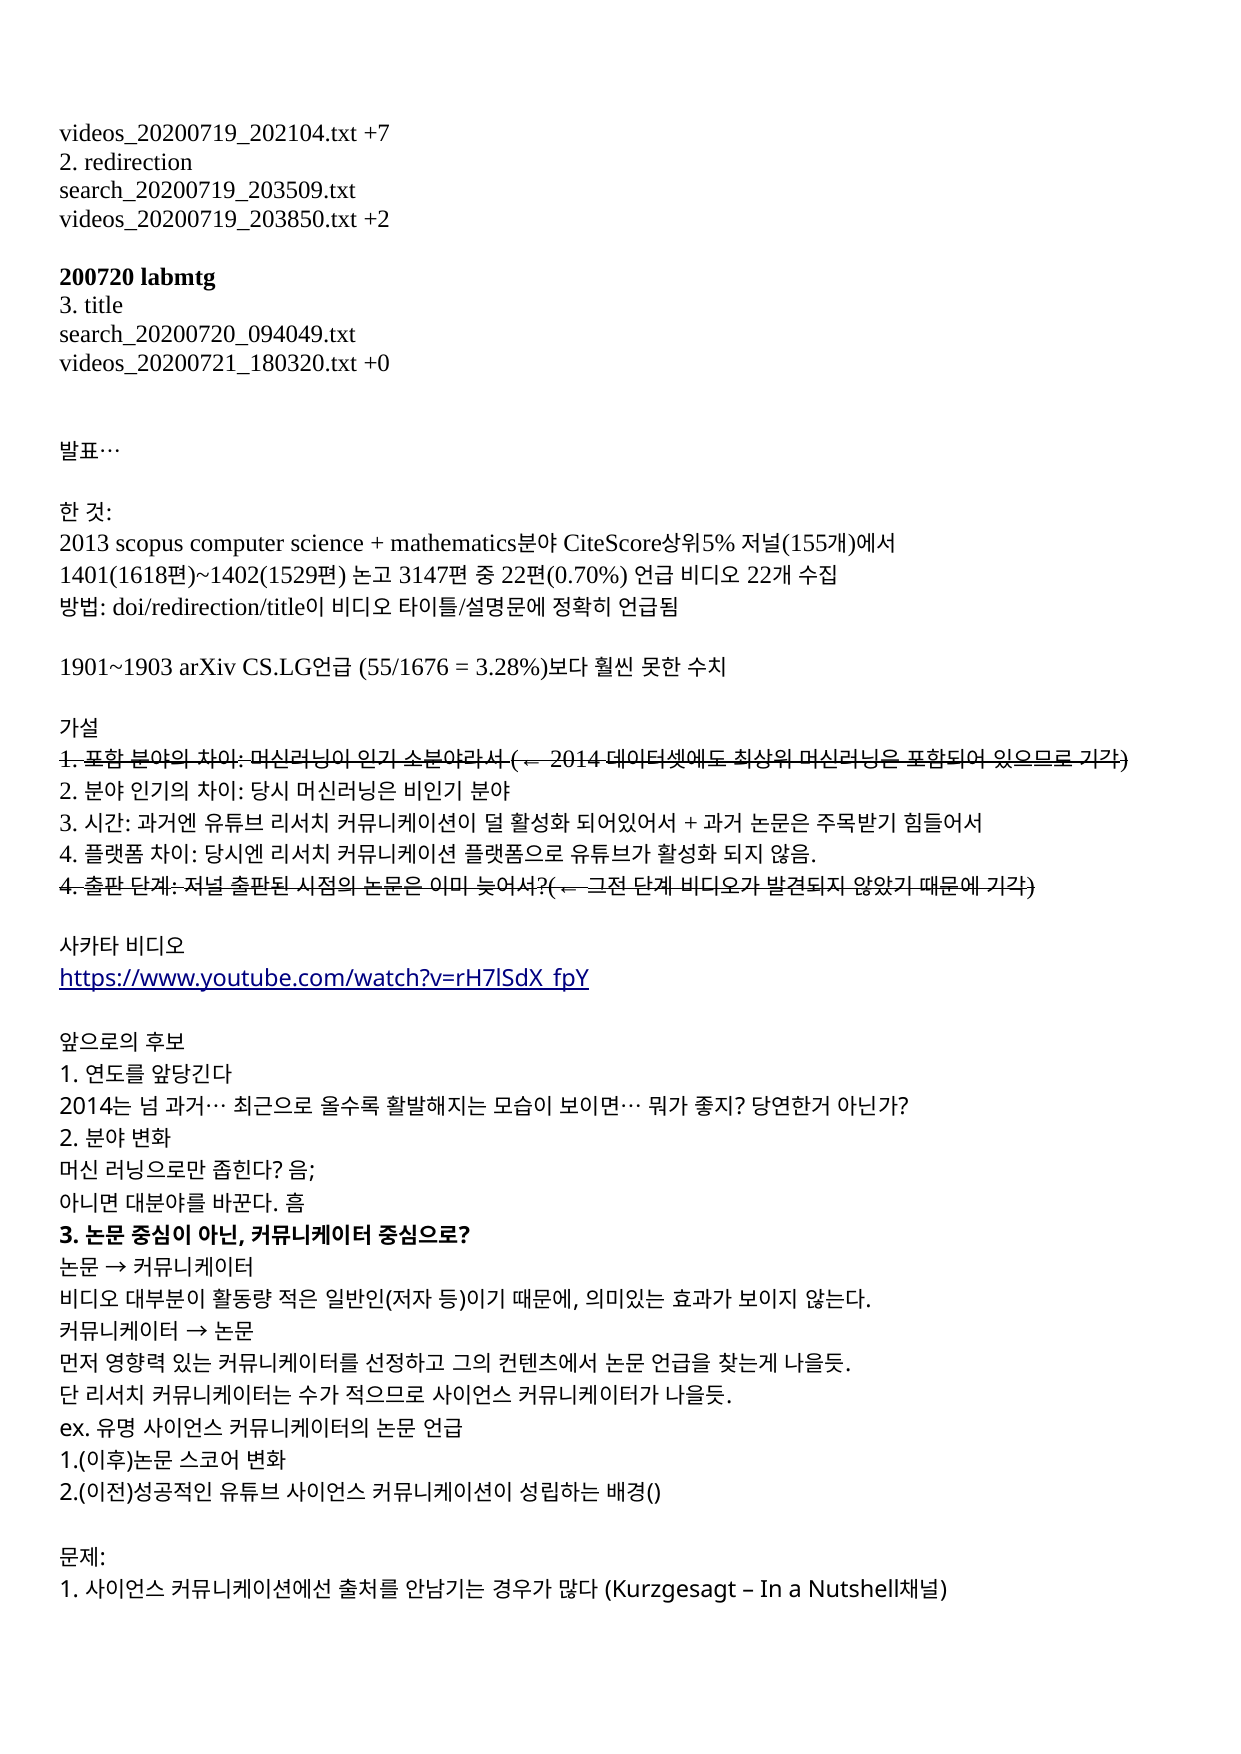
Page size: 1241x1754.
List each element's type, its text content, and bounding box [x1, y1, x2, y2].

text 3. title [59, 291, 1181, 319]
text 2013 scopus computer science + mathematics분야 CiteScore상위5% 저널(155개)에서 [59, 526, 1181, 558]
text search_20200720_094049.txt [59, 319, 1181, 348]
text 아니면 대분야를 바꾼다. 흠 [59, 1186, 1181, 1218]
text videos_20200719_202104.txt +7 [59, 118, 1181, 147]
text 1. 사이언스 커뮤니케이션에선 출처를 안남기는 경우가 많다 (Kurzgesagt – In a Nutshell채널) [59, 1572, 1181, 1604]
text https://www.youtube.com/watch?v=rH7lSdX_fpY [59, 961, 1181, 993]
text 3. 논문 중심이 아닌, 커뮤니케이터 중심으로? [59, 1218, 1181, 1250]
text 발표… [59, 434, 1181, 466]
text 2.(이전)성공적인 유튜브 사이언스 커뮤니케이션이 성립하는 배경() [59, 1475, 1181, 1507]
text 2. 분야 변화 [59, 1121, 1181, 1153]
text 2. 분야 인기의 차이: 당시 머신러닝은 비인기 분야 [59, 774, 1181, 806]
text search_20200719_203509.txt [59, 176, 1181, 204]
text 단 리서치 커뮤니케이터는 수가 적으므로 사이언스 커뮤니케이터가 나을듯. [59, 1378, 1181, 1411]
text 1401(1618편)~1402(1529편) 논고 3147편 중 22편(0.70%) 언급 비디오 22개 수집 [59, 558, 1181, 590]
text 방법: doi/redirection/title이 비디오 타이틀/설명문에 정확히 언급됨 [59, 590, 1181, 621]
text 200720 labmtg [59, 262, 1181, 291]
text videos_20200719_203850.txt +2 [59, 204, 1181, 233]
text 1. 연도를 앞당긴다 [59, 1057, 1181, 1089]
text 가설 [59, 711, 1181, 742]
text 1. 포함 분야의 차이: 머신러닝이 인기 소분야라서 (← 2014 데이터셋에도 최상위 머신러닝은 포함되어 있으므로 기각) [59, 742, 1181, 774]
text videos_20200721_180320.txt +0 [59, 348, 1181, 377]
text 먼저 영향력 있는 커뮤니케이터를 선정하고 그의 컨텐츠에서 논문 언급을 찾는게 나을듯. [59, 1346, 1181, 1378]
text 머신 러닝으로만 좁힌다? 음; [59, 1153, 1181, 1186]
text 커뮤니케이터 → 논문 [59, 1314, 1181, 1346]
text 비디오 대부분이 활동량 적은 일반인(저자 등)이기 때문에, 의미있는 효과가 보이지 않는다. [59, 1282, 1181, 1314]
text 앞으로의 후보 [59, 1025, 1181, 1057]
text 논문 → 커뮤니케이터 [59, 1250, 1181, 1282]
text 3. 시간: 과거엔 유튜브 리서치 커뮤니케이션이 덜 활성화 되어있어서 + 과거 논문은 주목받기 힘들어서 [59, 806, 1181, 837]
text 2014는 넘 과거… 최근으로 올수록 활발해지는 모습이 보이면… 뭐가 좋지? 당연한거 아닌가? [59, 1089, 1181, 1121]
text 1901~1903 arXiv CS.LG언급 (55/1676 = 3.28%)보다 훨씬 못한 수치 [59, 650, 1181, 682]
text 2. redirection [59, 147, 1181, 176]
text 문제: [59, 1539, 1181, 1572]
text 한 것: [59, 495, 1181, 526]
text 사카타 비디오 [59, 929, 1181, 961]
text ex. 유명 사이언스 커뮤니케이터의 논문 언급 [59, 1411, 1181, 1443]
text 1.(이후)논문 스코어 변화 [59, 1443, 1181, 1475]
text 4. 플랫폼 차이: 당시엔 리서치 커뮤니케이션 플랫폼으로 유튜브가 활성화 되지 않음. [59, 837, 1181, 869]
text 4. 출판 단계: 저널 출판된 시점의 논문은 이미 늦어서?(← 그전 단계 비디오가 발견되지 않았기 때문에 기각) [59, 869, 1181, 901]
